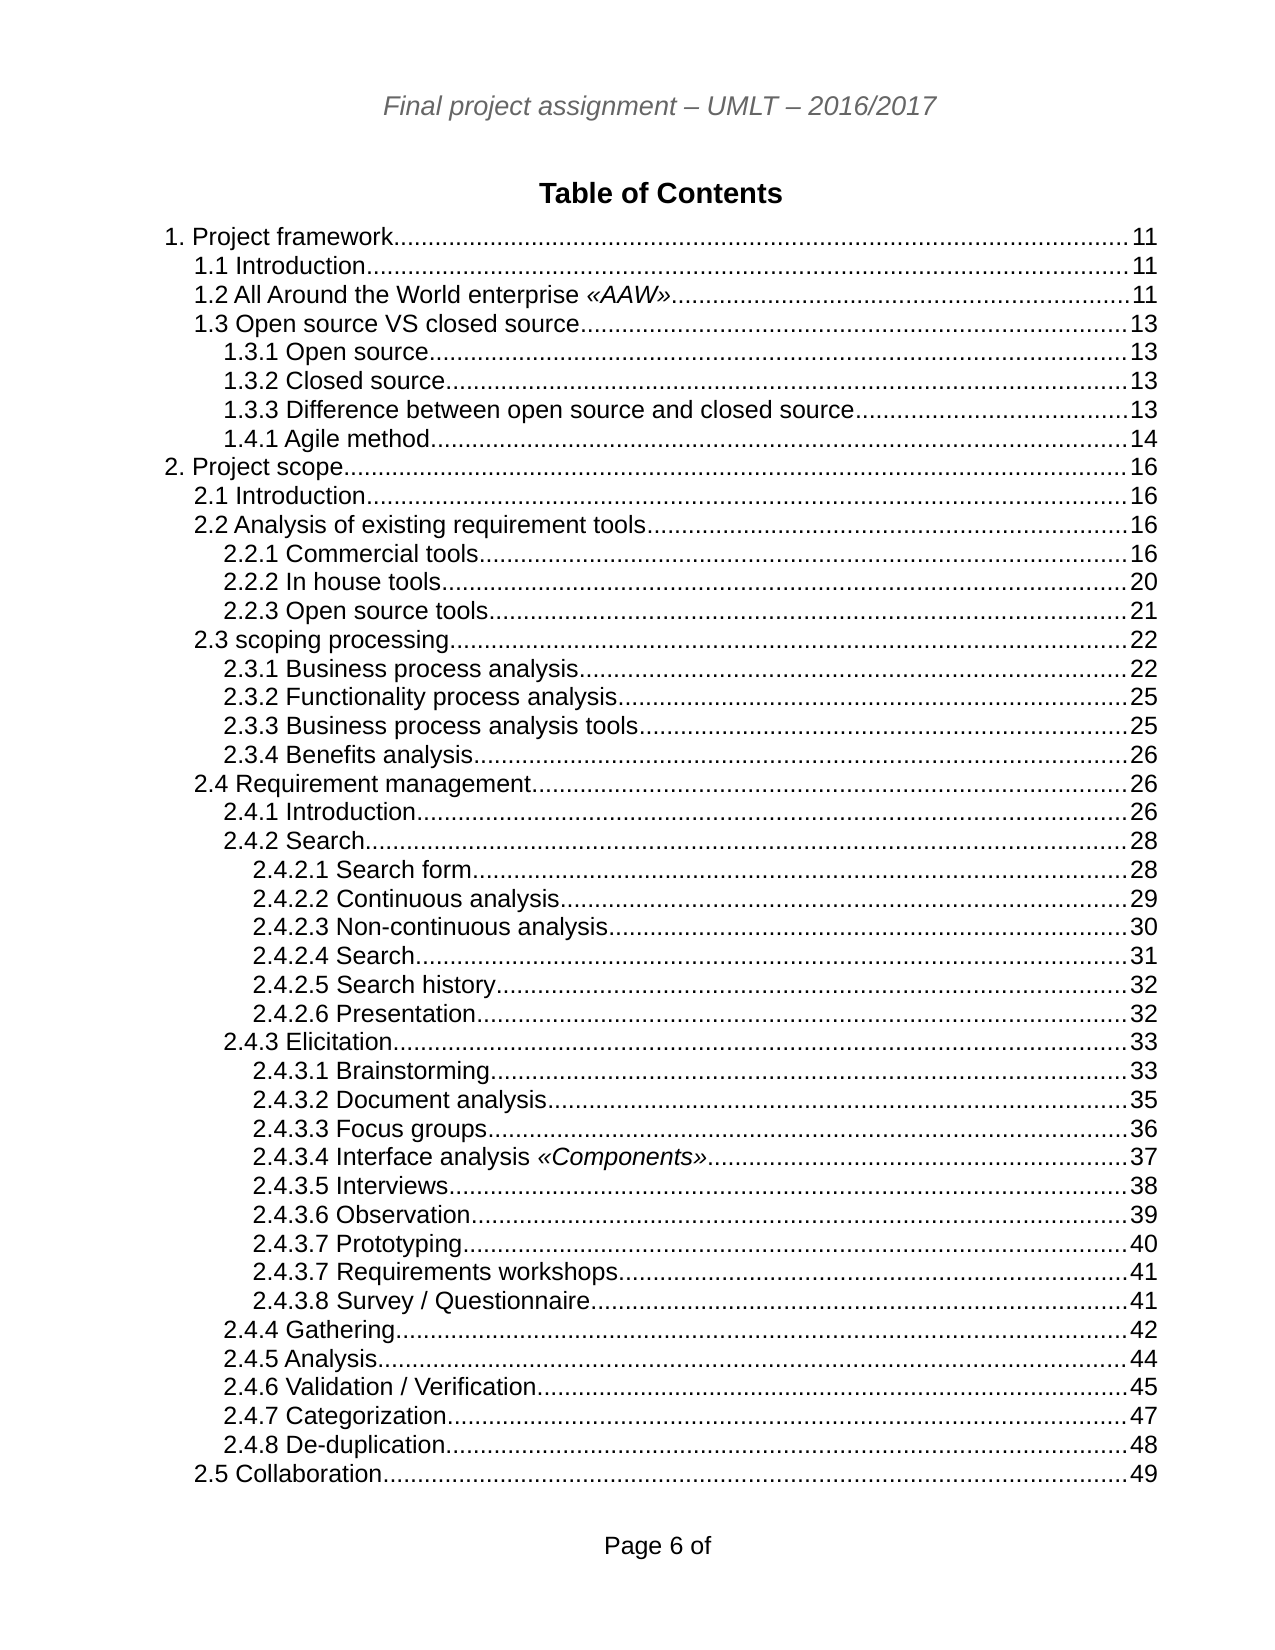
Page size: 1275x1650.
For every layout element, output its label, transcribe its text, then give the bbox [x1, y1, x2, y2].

text 2.4.2.3 Non-continuous analysis 30 [252, 912, 1158, 941]
text 2.4 Requirement management 26 [193, 768, 1158, 797]
text 2.3.4 Benefits analysis 26 [223, 740, 1158, 768]
text 2.4.8 De-duplication 48 [223, 1430, 1158, 1458]
text 2.2.3 Open source tools 21 [223, 596, 1158, 625]
subtitle Table of Contents [164, 176, 1158, 210]
text 2.5 Collaboration 49 [193, 1458, 1158, 1487]
text 2.4.3 Elicitation 33 [223, 1027, 1158, 1056]
text 2.2 Analysis of existing requirement tools 16 [193, 510, 1158, 538]
text 1.3.2 Closed source 13 [223, 366, 1158, 395]
text 2.3 scoping processing 22 [193, 625, 1158, 653]
text 2.3.3 Business process analysis tools 25 [223, 711, 1158, 740]
text 2.4.5 Analysis 44 [223, 1343, 1158, 1372]
text 2.4.3.8 Survey / Questionnaire 41 [252, 1286, 1158, 1315]
text 2.4.3.3 Focus groups 36 [252, 1113, 1158, 1142]
text 2.4.2 Search 28 [223, 826, 1158, 855]
text 2.4.3.6 Observation 39 [252, 1200, 1158, 1228]
text 2.4.7 Categorization 47 [223, 1401, 1158, 1430]
text 2. Project scope 16 [164, 452, 1158, 481]
text 2.4.6 Validation / Verification 45 [223, 1372, 1158, 1401]
text 2.4.2.5 Search history 32 [252, 970, 1158, 998]
text 2.2.2 In house tools 20 [223, 567, 1158, 596]
text 2.4.3.7 Prototyping 40 [252, 1228, 1158, 1257]
text 2.4.3.1 Brainstorming 33 [252, 1056, 1158, 1085]
text 1.3.1 Open source 13 [223, 337, 1158, 366]
text 1. Project framework 11 [164, 222, 1158, 251]
text 2.4.3.4 Interface analysis «Components» 37 [252, 1142, 1158, 1171]
text 1.1 Introduction 11 [193, 251, 1158, 280]
text 1.2 All Around the World enterprise «AAW» 11 [193, 280, 1158, 308]
text 2.4.2.1 Search form 28 [252, 855, 1158, 883]
text 2.2.1 Commercial tools 16 [223, 538, 1158, 567]
text 2.4.2.2 Continuous analysis 29 [252, 883, 1158, 912]
text 2.4.3.2 Document analysis 35 [252, 1085, 1158, 1113]
text 1.3 Open source VS closed source 13 [193, 308, 1158, 337]
text 2.4.3.5 Interviews 38 [252, 1171, 1158, 1200]
text 1.3.3 Difference between open source and closed source 13 [223, 395, 1158, 423]
text 2.3.2 Functionality process analysis 25 [223, 682, 1158, 711]
text 2.4.3.7 Requirements workshops 41 [252, 1257, 1158, 1286]
text 2.1 Introduction 16 [193, 481, 1158, 510]
text 2.4.2.6 Presentation 32 [252, 998, 1158, 1027]
text 2.4.4 Gathering 42 [223, 1315, 1158, 1343]
text 1.4.1 Agile method 14 [223, 423, 1158, 452]
text 2.3.1 Business process analysis 22 [223, 653, 1158, 682]
text 2.4.2.4 Search 31 [252, 941, 1158, 970]
text 2.4.1 Introduction 26 [223, 797, 1158, 826]
